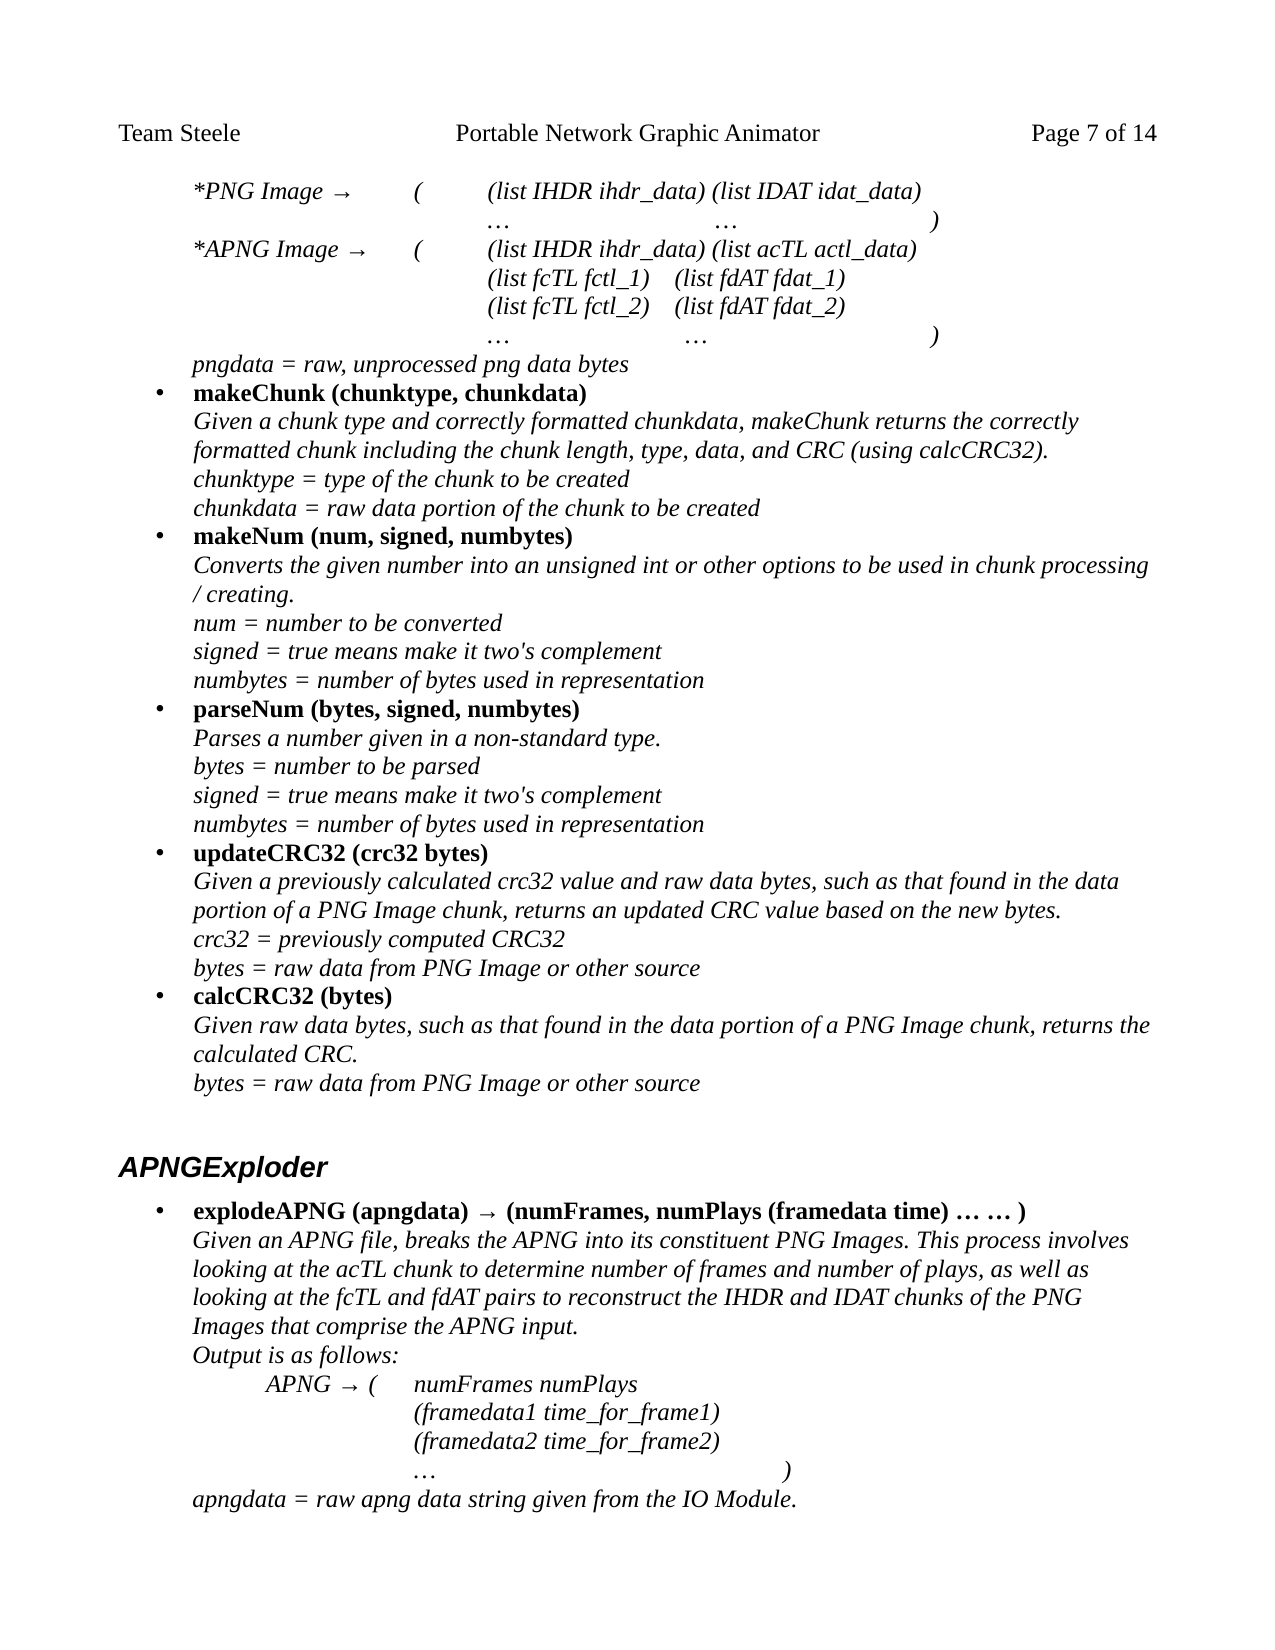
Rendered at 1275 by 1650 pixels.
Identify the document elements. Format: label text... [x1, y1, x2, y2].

list bytes = raw data from PNG Image or other source [156, 1068, 1157, 1096]
text (framedata1 time_for_frame1) [118, 1397, 1157, 1426]
text (list fcTL fctl_2) (list fdAT fdat_2) [118, 291, 1157, 320]
list calcCRC32 (bytes) [156, 981, 1157, 1010]
text … … ) [118, 205, 1157, 234]
list signed = true means make it two's complement [156, 780, 1157, 809]
list Given raw data bytes, such as that found in the data portion of a PNG Image chunk, returns the calculated CRC. [156, 1010, 1157, 1068]
text Output is as follows: [118, 1340, 1157, 1369]
list makeNum (num, signed, numbytes) [156, 521, 1157, 550]
text apngdata = raw apng data string given from the IO Module. [118, 1484, 1157, 1512]
list Converts the given number into an unsigned int or other options to be used in chunk processing / creating. [156, 550, 1157, 608]
list bytes = number to be parsed [156, 751, 1157, 780]
text (framedata2 time_for_frame2) [118, 1426, 1157, 1455]
text APNG → ( numFrames numPlays [118, 1369, 1157, 1397]
list signed = true means make it two's complement [156, 636, 1157, 665]
list explodeAPNG (apngdata) → (numFrames, numPlays (framedata time) … … ) [156, 1196, 1157, 1225]
text … … ) [118, 320, 1157, 349]
text Given an APNG file, breaks the APNG into its constituent PNG Images. This process involves looking at the acTL chunk to determine number of frames and number of plays, as well as looking at the fcTL and fdAT pairs to reconstruct the IHDR and IDAT chunks of the PNG Images that comprise the APNG input. [118, 1225, 1157, 1340]
list Parses a number given in a non-standard type. [156, 723, 1157, 751]
list updateCRC32 (crc32 bytes) Given a previously calculated crc32 value and raw data bytes, such as that found in the data portion of a PNG Image chunk, returns an updated CRC value based on the new bytes. crc32 = previously computed CRC32 bytes = raw data from PNG Image or other source [156, 838, 1157, 981]
text *APNG Image → ( (list IHDR ihdr_data) (list acTL actl_data) [118, 234, 1157, 263]
list numbytes = number of bytes used in representation [156, 809, 1157, 838]
list parseNum (bytes, signed, numbytes) [156, 694, 1157, 723]
subtitle APNGExploder [118, 1150, 1157, 1184]
list num = number to be converted [156, 608, 1157, 636]
list numbytes = number of bytes used in representation [156, 665, 1157, 694]
text … ) [118, 1455, 1157, 1484]
text (list fcTL fctl_1) (list fdAT fdat_1) [118, 263, 1157, 291]
list chunkdata = raw data portion of the chunk to be created [156, 493, 1157, 521]
text pngdata = raw, unprocessed png data bytes [118, 349, 1157, 378]
list Given a chunk type and correctly formatted chunkdata, makeChunk returns the correctly formatted chunk including the chunk length, type, data, and CRC (using calcCRC32). [156, 406, 1157, 464]
list chunktype = type of the chunk to be created [156, 464, 1157, 493]
text *PNG Image → ( (list IHDR ihdr_data) (list IDAT idat_data) [118, 176, 1157, 205]
list makeChunk (chunktype, chunkdata) [156, 378, 1157, 406]
